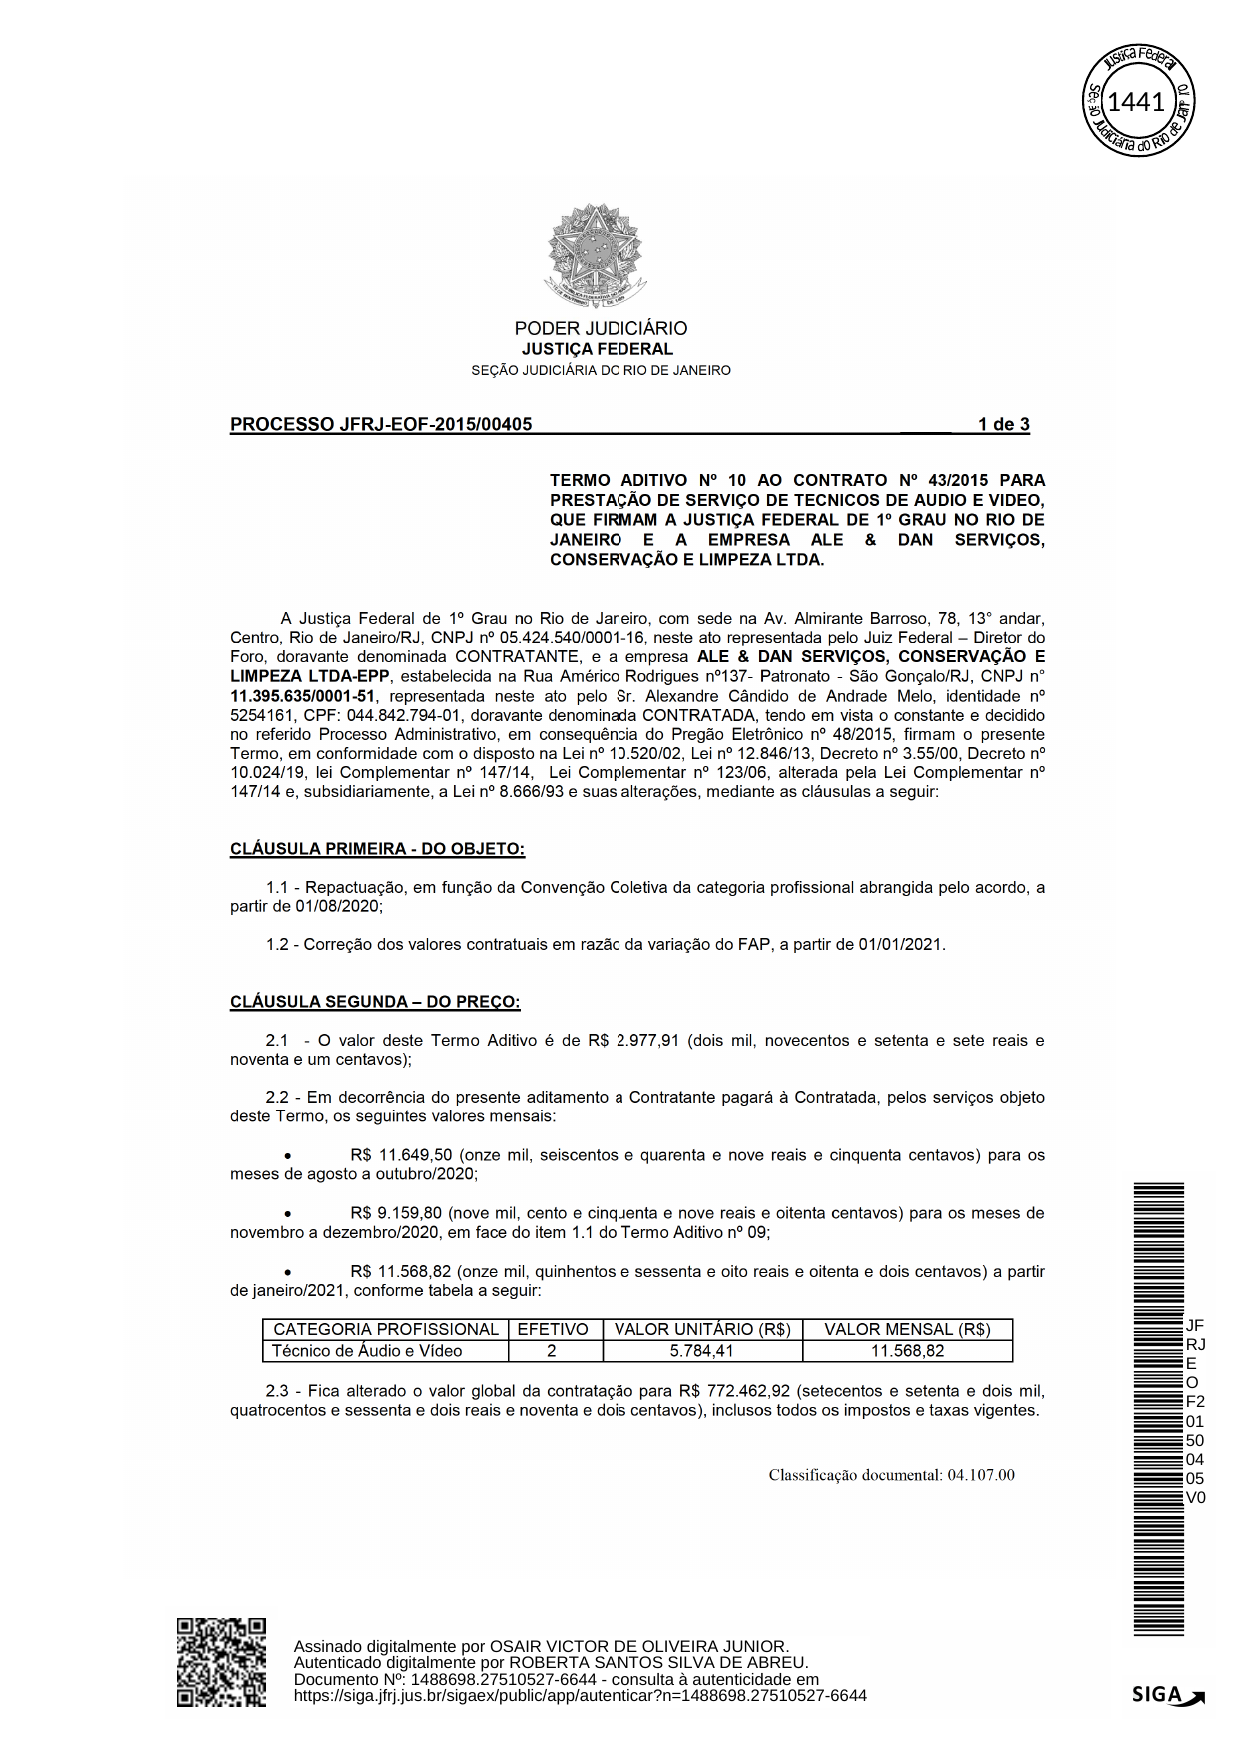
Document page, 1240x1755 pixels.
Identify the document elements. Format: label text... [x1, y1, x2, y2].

text ç [1088, 98, 1099, 106]
text JFRJEOF201500405V08 [1186, 1316, 1206, 1504]
text e [1179, 97, 1193, 105]
